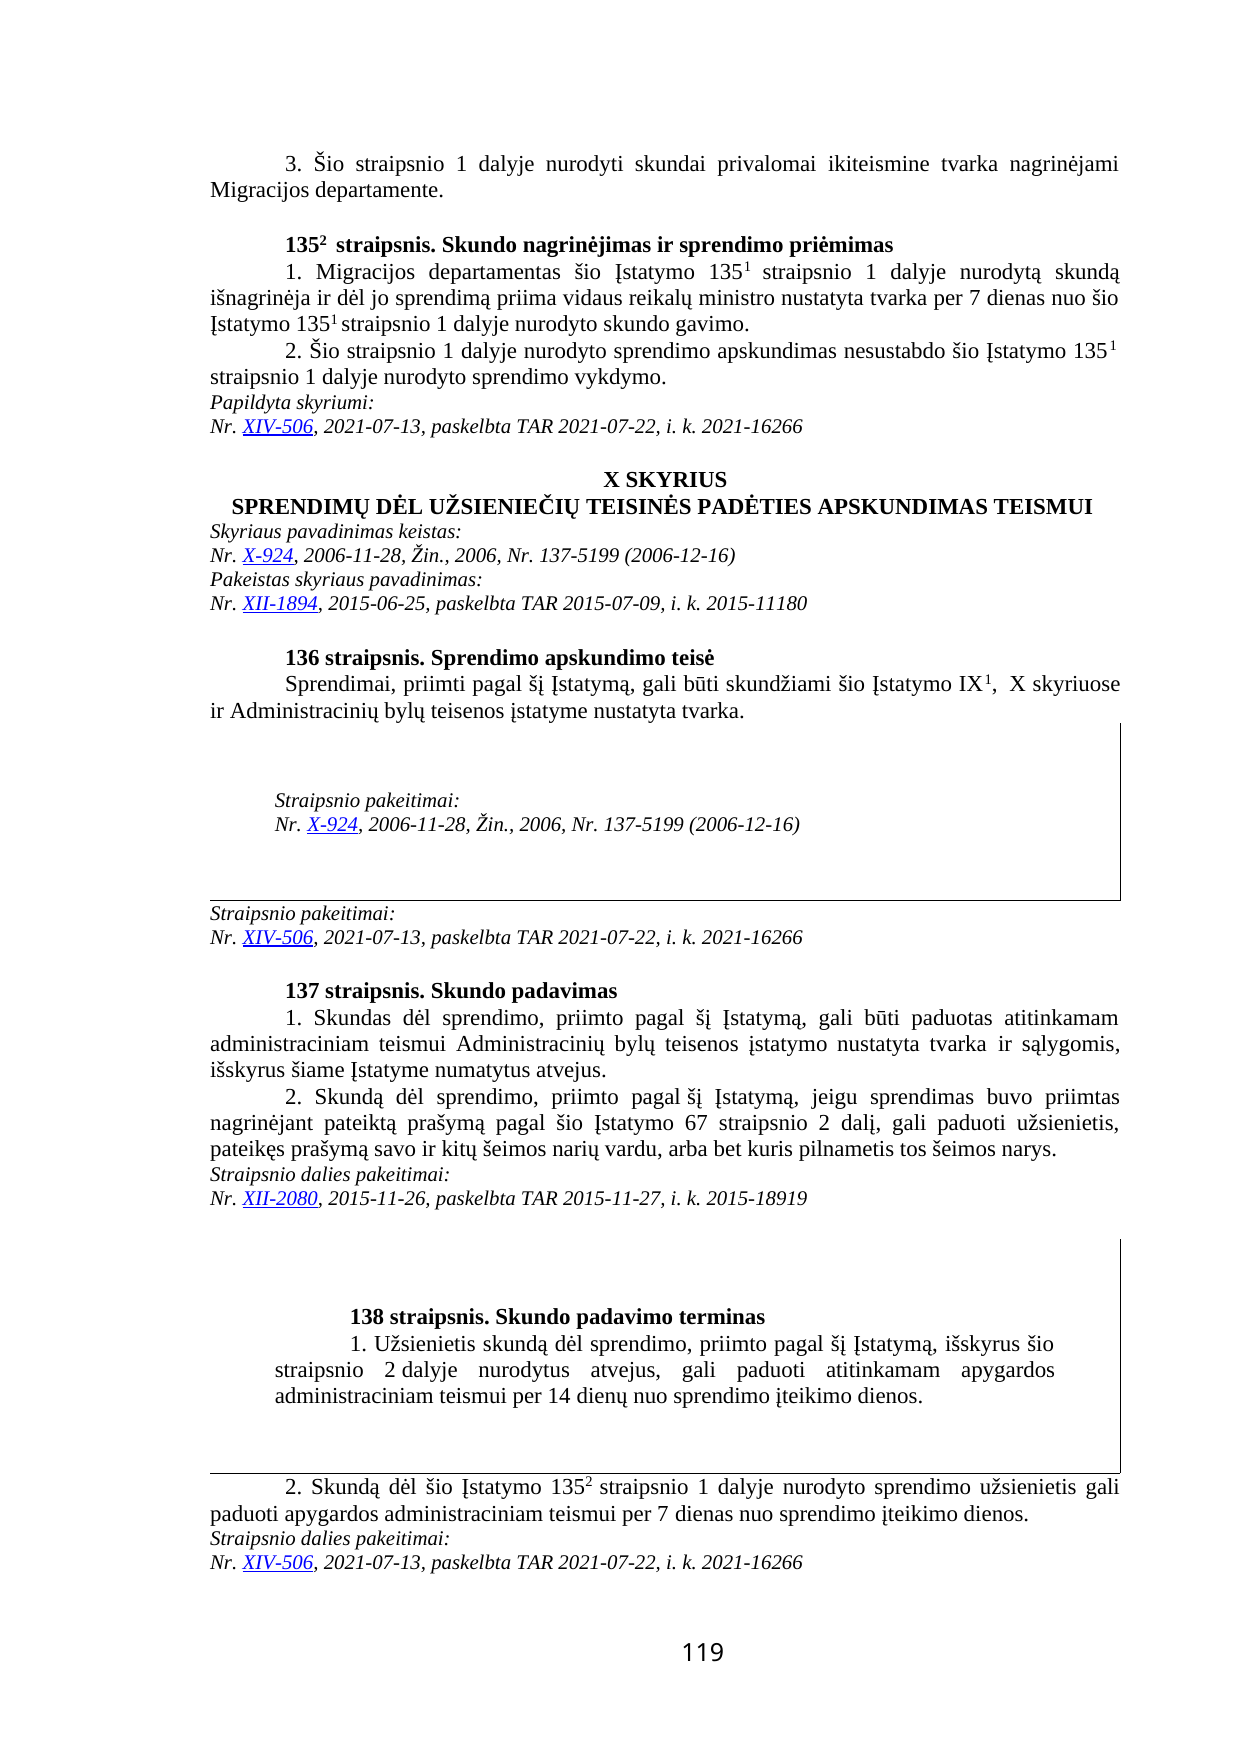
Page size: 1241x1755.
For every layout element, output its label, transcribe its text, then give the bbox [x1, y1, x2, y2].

text Straipsnio pakeitimai: [210, 723, 1120, 812]
text Straipsnio dalies pakeitimai: [210, 1162, 1120, 1186]
text Nr. X-924, 2006-11-28, Žin., 2006, Nr. 137-5199 (2006-12-16) [210, 812, 1120, 900]
text Nr. XIV-506, 2021-07-13, paskelbta TAR 2021-07-22, i. k. 2021-16266 [210, 924, 1120, 949]
text Straipsnio dalies pakeitimai: [210, 1526, 1120, 1550]
text 2. Skundą dėl šio Įstatymo 1352 straipsnio 1 dalyje nurodyto sprendimo užsienietis gali paduoti apygardos administraciniam teismui per 7 dienas nuo sprendimo įteikimo dienos. [210, 1473, 1120, 1526]
text 138 straipsnis. Skundo padavimo terminas [210, 1239, 1120, 1330]
text Sprendimai, priimti pagal šį Įstatymą, gali būti skundžiami šio Įstatymo IX1, X skyriuose ir Administracinių bylų teisenos įstatyme nustatyta tvarka. [210, 671, 1120, 723]
text Nr. X-924, 2006-11-28, Žin., 2006, Nr. 137-5199 (2006-12-16) [210, 543, 1120, 567]
text 1. Migracijos departamentas šio Įstatymo 1351 straipsnio 1 dalyje nurodytą skundą išnagrinėja ir dėl jo sprendimą priima vidaus reikalų ministro nustatyta tvarka per 7 dienas nuo šio Įstatymo 1351 straipsnio 1 dalyje nurodyto skundo gavimo. [210, 258, 1120, 337]
text 2. Šio straipsnio 1 dalyje nurodyto sprendimo apskundimas nesustabdo šio Įstatymo 1351 straipsnio 1 dalyje nurodyto sprendimo vykdymo. [210, 337, 1120, 389]
text Straipsnio pakeitimai: [210, 901, 1120, 924]
text 2. Skundą dėl sprendimo, priimto pagal šį Įstatymą, jeigu sprendimas buvo priimtas nagrinėjant pateiktą prašymą pagal šio Įstatymo 67 straipsnio 2 dalį, gali paduoti užsienietis, pateikęs prašymą savo ir kitų šeimos narių vardu, arba bet kuris pilnametis tos šeimos narys. [210, 1083, 1120, 1162]
text 1. Užsienietis skundą dėl sprendimo, priimto pagal šį Įstatymą, išskyrus šio straipsnio 2 dalyje nurodytus atvejus, gali paduoti atitinkamam apygardos administraciniam teismui per 14 dienų nuo sprendimo įteikimo dienos. [210, 1330, 1120, 1473]
text Papildyta skyriumi: [210, 389, 1120, 414]
text X SKYRIUS [210, 466, 1120, 493]
text 136 straipsnis. Sprendimo apskundimo teisė [210, 644, 1120, 671]
text Pakeistas skyriaus pavadinimas: [210, 567, 1120, 591]
text Nr. XIV-506, 2021-07-13, paskelbta TAR 2021-07-22, i. k. 2021-16266 [210, 414, 1120, 438]
text SPRENDIMŲ DĖL UŽSIENIEČIŲ TEISINĖS PADĖTIES APSKUNDIMAS TEISMUI [210, 493, 1120, 519]
text 137 straipsnis. Skundo padavimas [210, 977, 1120, 1004]
text Nr. XII-1894, 2015-06-25, paskelbta TAR 2015-07-09, i. k. 2015-11180 [210, 591, 1120, 615]
text 3. Šio straipsnio 1 dalyje nurodyti skundai privalomai ikiteismine tvarka nagrinėjami Migracijos departamente. [210, 150, 1120, 203]
text Nr. XIV-506, 2021-07-13, paskelbta TAR 2021-07-22, i. k. 2021-16266 [210, 1550, 1120, 1574]
text Nr. XII-2080, 2015-11-26, paskelbta TAR 2015-11-27, i. k. 2015-18919 [210, 1186, 1120, 1210]
text 1. Skundas dėl sprendimo, priimto pagal šį Įstatymą, gali būti paduotas atitinkamam administraciniam teismui Administracinių bylų teisenos įstatymo nustatyta tvarka ir sąlygomis, išskyrus šiame Įstatyme numatytus atvejus. [210, 1004, 1120, 1083]
text Skyriaus pavadinimas keistas: [210, 519, 1120, 543]
text 1352 straipsnis. Skundo nagrinėjimas ir sprendimo priėmimas [210, 231, 1120, 258]
